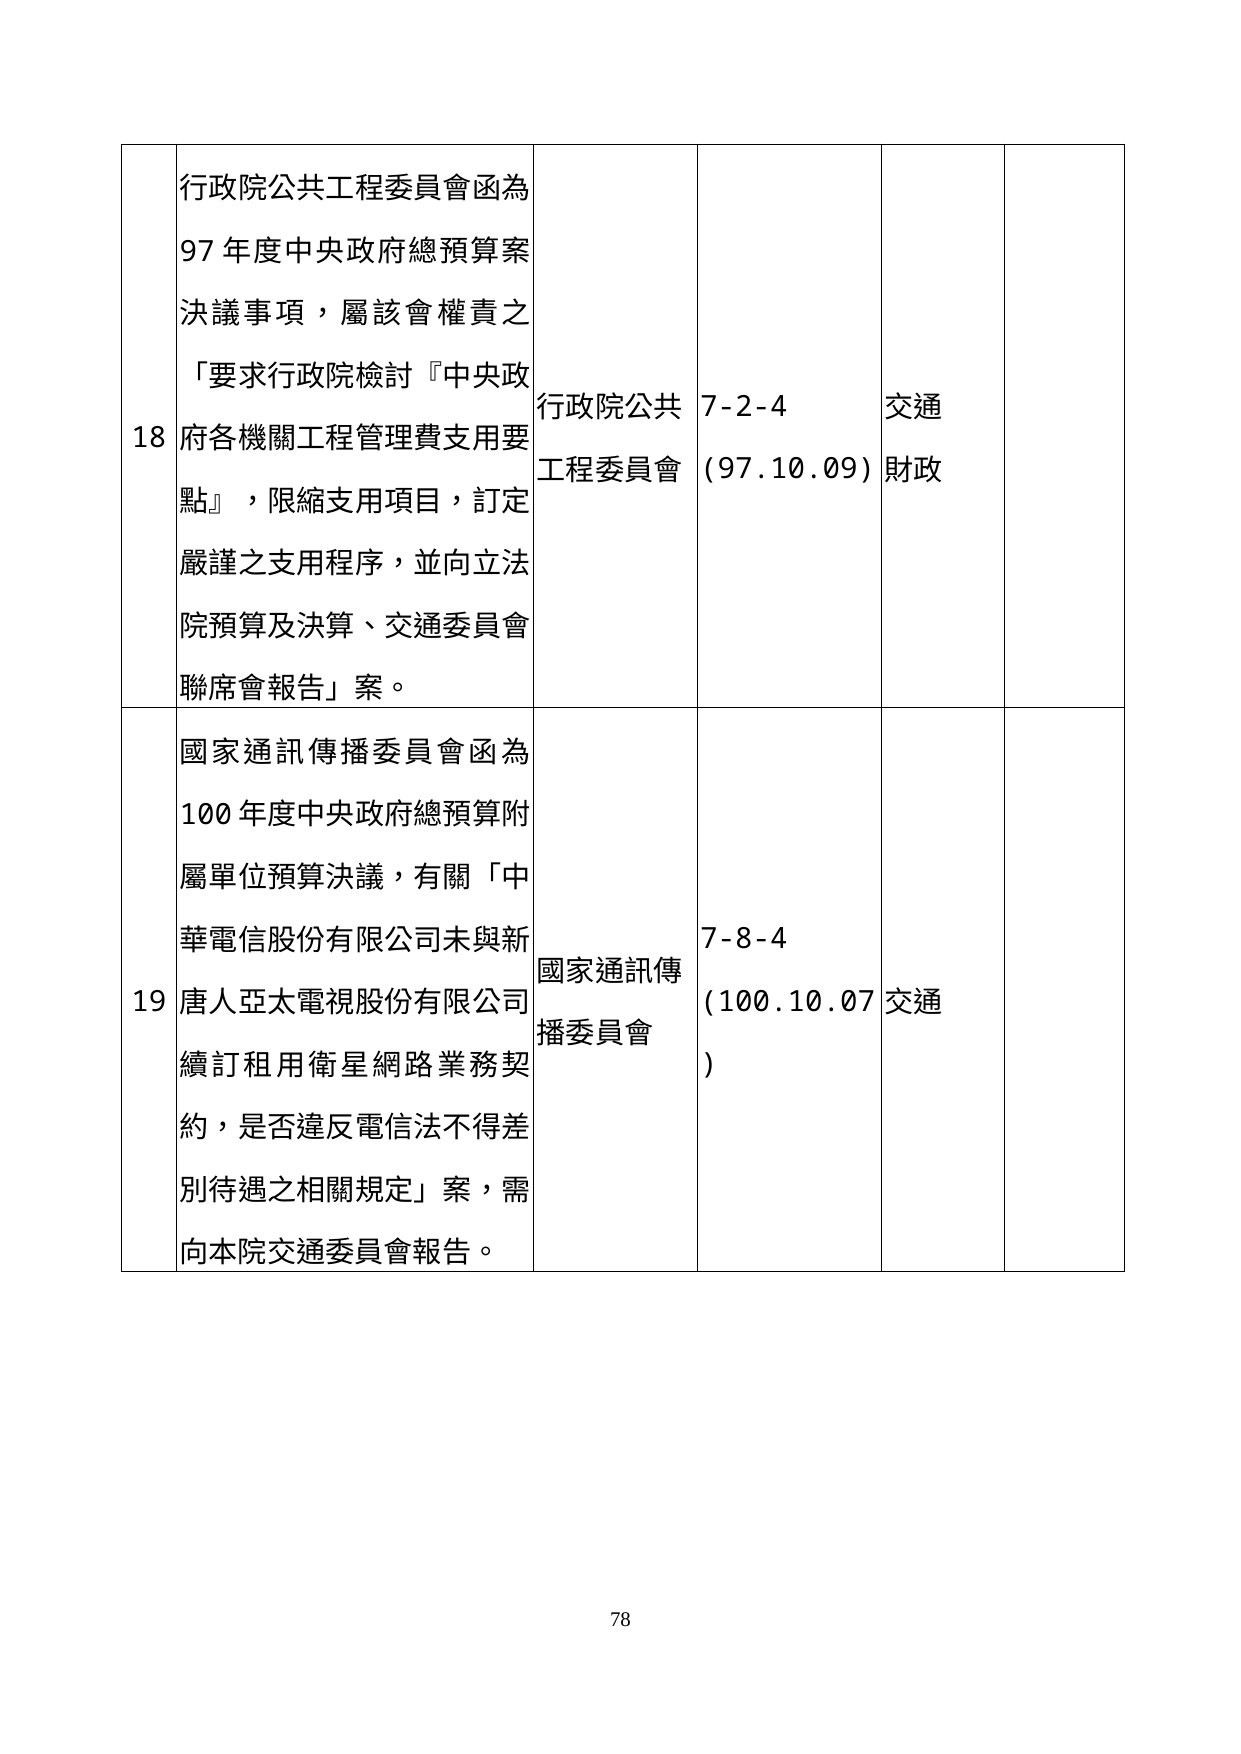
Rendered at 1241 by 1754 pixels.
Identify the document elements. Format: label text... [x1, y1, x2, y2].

table_cell 18 [122, 145, 176, 707]
table_cell 國家通訊傳播委員會函為100年度中央政府總預算附屬單位預算決議，有關「中華電信股份有限公司未與新唐人亞太電視股份有限公司續訂租用衛星網路業務契約，是否違反電信法不得差別待遇之相關規定」案，需向本院交通委員會報告。 [177, 708, 533, 1271]
table_cell [1005, 708, 1124, 1271]
table_cell [1005, 145, 1124, 707]
table_cell 行政院公共工程委員會函為97年度中央政府總預算案決議事項，屬該會權責之「要求行政院檢討『中央政府各機關工程管理費支用要點』，限縮支用項目，訂定嚴謹之支用程序，並向立法院預算及決算、交通委員會聯席會報告」案。 [177, 145, 533, 707]
table_cell 7-2-4 (97.10.09) [698, 145, 881, 707]
table_cell 19 [122, 708, 176, 1271]
table_cell 交通 財政 [882, 145, 1004, 707]
table_cell 國家通訊傳播委員會 [534, 708, 697, 1271]
table_cell 7-8-4 (100.10.07) [698, 708, 881, 1271]
table_cell 交通 [882, 708, 1004, 1271]
table_cell 行政院公共工程委員會 [534, 145, 697, 707]
